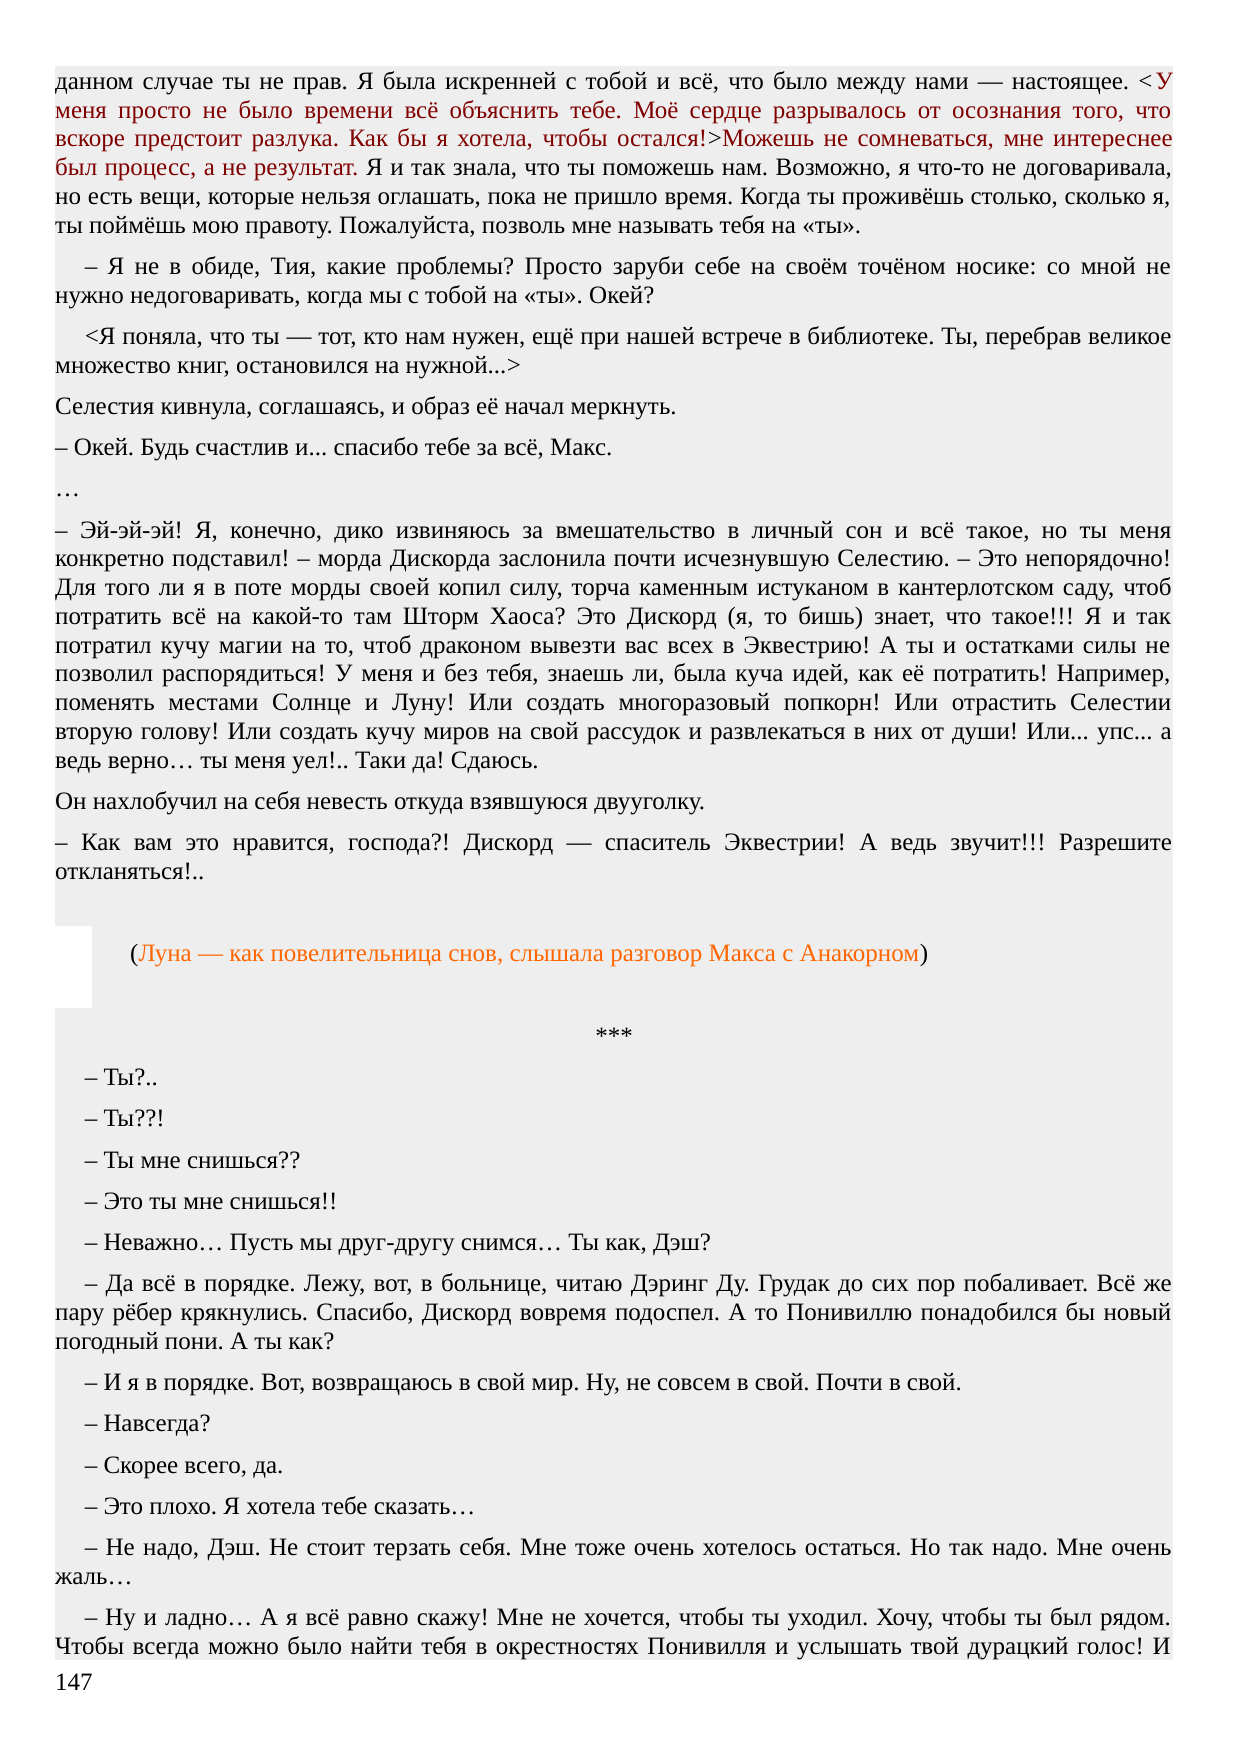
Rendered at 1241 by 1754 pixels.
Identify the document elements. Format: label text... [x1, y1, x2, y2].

text – Ты мне снишься?? [55, 1145, 1173, 1173]
text … [55, 473, 1173, 502]
text <Я поняла, что ты — тот, кто нам нужен, ещё при нашей встрече в библиотеке. Ты, перебрав великое множество книг, остановился на нужной...> [55, 321, 1173, 378]
text *** [55, 1021, 1173, 1050]
text Селестия кивнула, соглашаясь, и образ её начал меркнуть. [55, 391, 1173, 420]
text Он нахлобучил на себя невесть откуда взявшуюся двууголку. [55, 786, 1173, 815]
text – Окей. Будь счастлив и... спасибо тебе за всё, Макс. [55, 432, 1173, 461]
text – Это ты мне снишься!! [55, 1186, 1173, 1215]
text – Не надо, Дэш. Не стоит терзать себя. Мне тоже очень хотелось остаться. Но так надо. Мне очень жаль… [55, 1532, 1173, 1590]
text – Это плохо. Я хотела тебе сказать… [55, 1491, 1173, 1520]
text – Ты?.. [55, 1062, 1173, 1091]
text – Ты??! [55, 1103, 1173, 1132]
text – Как вам это нравится, господа?! Дискорд — спаситель Эквестрии! А ведь звучит!!! Разрешите откланяться!.. [55, 827, 1173, 885]
text – Скорее всего, да. [55, 1450, 1173, 1478]
text – И я в порядке. Вот, возвращаюсь в свой мир. Ну, не совсем в свой. Почти в свой. [55, 1367, 1173, 1396]
text – Да всё в порядке. Лежу, вот, в больнице, читаю Дэринг Ду. Грудак до сих пор побаливает. Всё же пару рёбер крякнулись. Спасибо, Дискорд вовремя подоспел. А то Понивиллю понадобился бы новый погодный пони. А ты как? [55, 1268, 1173, 1355]
list (Луна — как повелительница снов, слышала разговор Макса с Анакорном) [92, 938, 1173, 967]
text – Ну и ладно… А я всё равно скажу! Мне не хочется, чтобы ты уходил. Хочу, чтобы ты был рядом. Чтобы всегда можно было найти тебя в окрестностях Понивилля и услышать твой дурацкий голос! И [55, 1602, 1173, 1660]
text данном случае ты не прав. Я была искренней с тобой и всё, что было между нами — настоящее. <У меня просто не было времени всё объяснить тебе. Моё сердце разрывалось от осознания того, что вскоре предстоит разлука. Как бы я хотела, чтобы остался!>Можешь не сомневаться, мне интереснее был процесс, а не результат. Я и так знала, что ты поможешь нам. Возможно, я что-то не договаривала, но есть вещи, которые нельзя оглашать, пока не пришло время. Когда ты проживёшь столько, сколько я, ты поймёшь мою правоту. Пожалуйста, позволь мне называть тебя на «ты». [55, 66, 1173, 238]
text – Неважно… Пусть мы друг-другу снимся… Ты как, Дэш? [55, 1227, 1173, 1256]
text – Я не в обиде, Тия, какие проблемы? Просто заруби себе на своём точёном носике: со мной не нужно недоговаривать, когда мы с тобой на «ты». Окей? [55, 251, 1173, 308]
text – Эй-эй-эй! Я, конечно, дико извиняюсь за вмешательство в личный сон и всё такое, но ты меня конкретно подставил! – морда Дискорда заслонила почти исчезнувшую Селестию. – Это непорядочно! Для того ли я в поте морды своей копил силу, торча каменным истуканом в кантерлотском саду, чтоб потратить всё на какой-то там Шторм Хаоса? Это Дискорд (я, то бишь) знает, что такое!!! Я и так потратил кучу магии на то, чтоб драконом вывезти вас всех в Эквестрию! А ты и остатками силы не позволил распорядиться! У меня и без тебя, знаешь ли, была куча идей, как её потратить! Например, поменять местами Солнце и Луну! Или создать многоразовый попкорн! Или отрастить Селестии вторую голову! Или создать кучу миров на свой рассудок и развлекаться в них от души! Или... упс... а ведь верно… ты меня уел!.. Таки да! Сдаюсь. [55, 515, 1173, 773]
text – Навсегда? [55, 1408, 1173, 1437]
